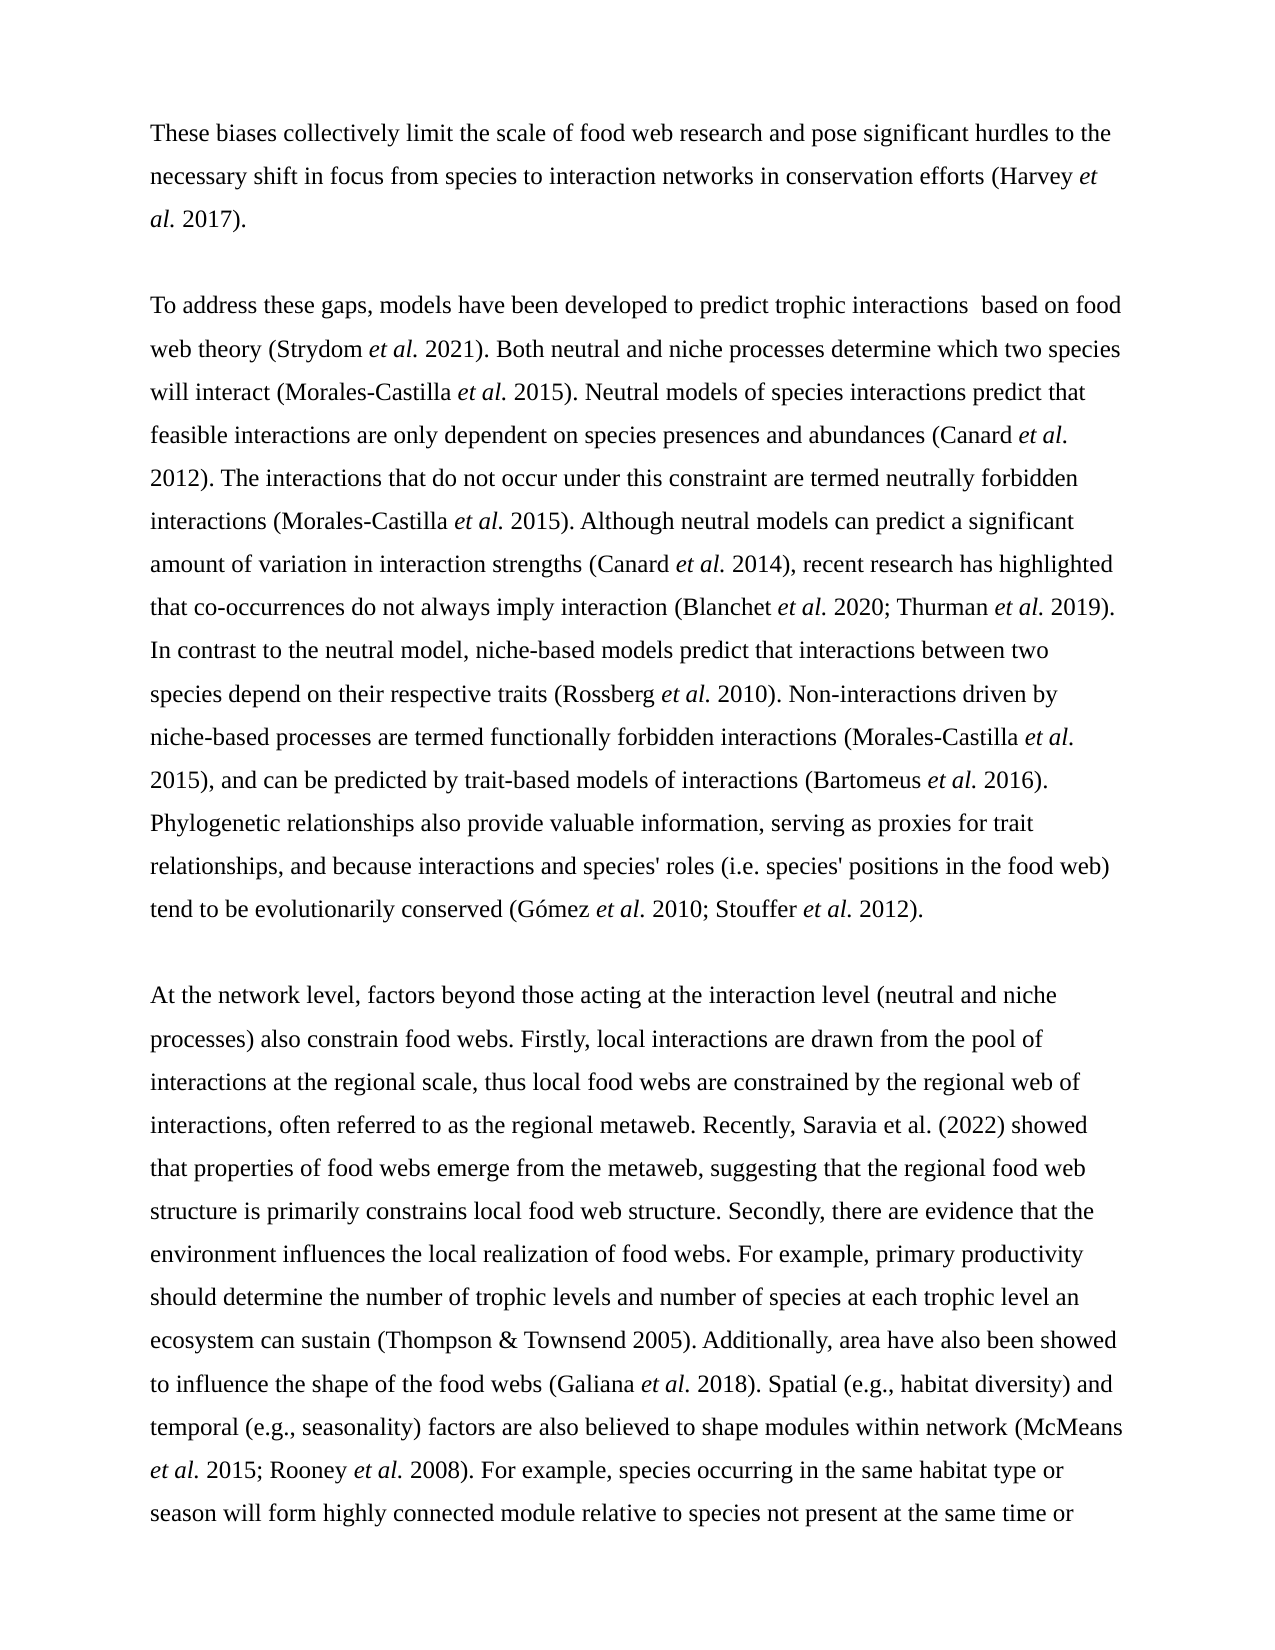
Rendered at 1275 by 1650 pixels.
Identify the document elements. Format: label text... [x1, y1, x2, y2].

text At the network level, factors beyond those acting at the interaction level (neutral and niche processes) also constrain food webs. Firstly, local interactions are drawn from the pool of interactions at the regional scale, thus local food webs are constrained by the regional web of interactions, often referred to as the regional metaweb. Recently, Saravia et al. (2022) showed that properties of food webs emerge from the metaweb, suggesting that the regional food web structure is primarily constrains local food web structure. Secondly, there are evidence that the environment influences the local realization of food webs. For example, primary productivity should determine the number of trophic levels and number of species at each trophic level an ecosystem can sustain (Thompson & Townsend 2005). Additionally, area have also been showed to influence the shape of the food webs (Galiana et al. 2018). Spatial (e.g., habitat diversity) and temporal (e.g., seasonality) factors are also believed to shape modules within network (McMeans et al. 2015; Rooney et al. 2008). For example, species occurring in the same habitat type or season will form highly connected module relative to species not present at the same time or [150, 981, 1125, 1527]
text These biases collectively limit the scale of food web research and pose significant hurdles to the necessary shift in focus from species to interaction networks in conservation efforts (Harvey et al. 2017). [150, 118, 1125, 233]
text To address these gaps, models have been developed to predict trophic interactions based on food web theory (Strydom et al. 2021). Both neutral and niche processes determine which two species will interact (Morales-Castilla et al. 2015). Neutral models of species interactions predict that feasible interactions are only dependent on species presences and abundances (Canard et al. 2012). The interactions that do not occur under this constraint are termed neutrally forbidden interactions (Morales-Castilla et al. 2015). Although neutral models can predict a significant amount of variation in interaction strengths (Canard et al. 2014), recent research has highlighted that co-occurrences do not always imply interaction (Blanchet et al. 2020; Thurman et al. 2019). In contrast to the neutral model, niche-based models predict that interactions between two species depend on their respective traits (Rossberg et al. 2010). Non-interactions driven by niche-based processes are termed functionally forbidden interactions (Morales-Castilla et al. 2015), and can be predicted by trait-based models of interactions (Bartomeus et al. 2016). Phylogenetic relationships also provide valuable information, serving as proxies for trait relationships, and because interactions and species' roles (i.e. species' positions in the food web) tend to be evolutionarily conserved (Gómez et al. 2010; Stouffer et al. 2012). [150, 291, 1125, 923]
